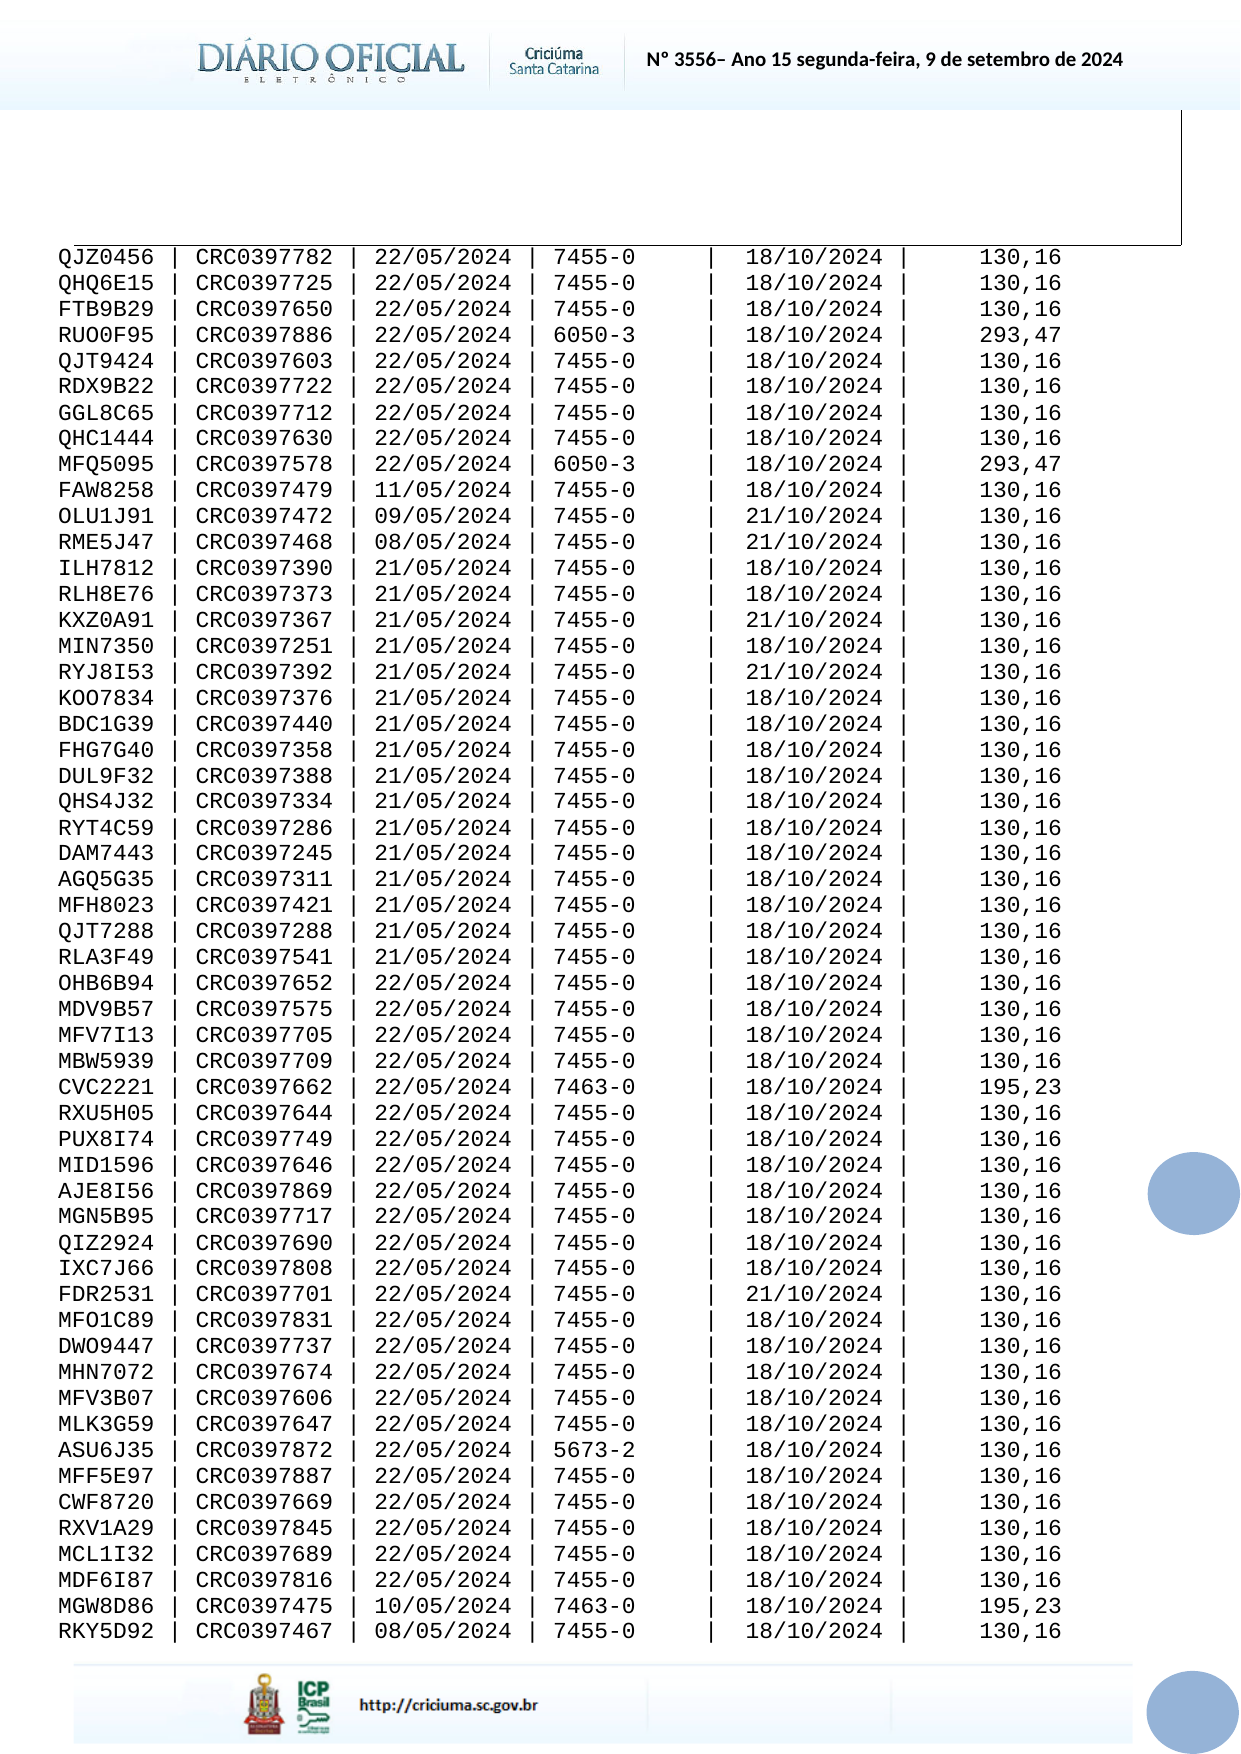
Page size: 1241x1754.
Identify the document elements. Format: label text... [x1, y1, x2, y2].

text MLK3G59 | CRC0397647 | 22/05/2024 | 7455-0 | 18/10/2024 | 130,16 [44, 1412, 1181, 1438]
text RME5J47 | CRC0397468 | 08/05/2024 | 7455-0 | 21/10/2024 | 130,16 [44, 531, 1181, 556]
text QHS4J32 | CRC0397334 | 21/05/2024 | 7455-0 | 18/10/2024 | 130,16 [44, 790, 1181, 816]
text MFF5E97 | CRC0397887 | 22/05/2024 | 7455-0 | 18/10/2024 | 130,16 [44, 1464, 1181, 1490]
text ASU6J35 | CRC0397872 | 22/05/2024 | 5673-2 | 18/10/2024 | 130,16 [44, 1438, 1181, 1464]
text MDV9B57 | CRC0397575 | 22/05/2024 | 7455-0 | 18/10/2024 | 130,16 [44, 997, 1181, 1023]
text RLH8E76 | CRC0397373 | 21/05/2024 | 7455-0 | 18/10/2024 | 130,16 [44, 582, 1181, 608]
text DWO9447 | CRC0397737 | 22/05/2024 | 7455-0 | 18/10/2024 | 130,16 [44, 1334, 1181, 1361]
text MFV7I13 | CRC0397705 | 22/05/2024 | 7455-0 | 18/10/2024 | 130,16 [44, 1023, 1181, 1049]
text MGN5B95 | CRC0397717 | 22/05/2024 | 7455-0 | 18/10/2024 | 130,16 [44, 1205, 1171, 1231]
text MFH8023 | CRC0397421 | 21/05/2024 | 7455-0 | 18/10/2024 | 130,16 [44, 894, 1181, 919]
text QIZ2924 | CRC0397690 | 22/05/2024 | 7455-0 | 18/10/2024 | 130,16 [44, 1231, 1181, 1257]
text FAW8258 | CRC0397479 | 11/05/2024 | 7455-0 | 18/10/2024 | 130,16 [44, 479, 1181, 504]
text QJT7288 | CRC0397288 | 21/05/2024 | 7455-0 | 18/10/2024 | 130,16 [44, 919, 1181, 946]
text QJT9424 | CRC0397603 | 22/05/2024 | 7455-0 | 18/10/2024 | 130,16 [44, 349, 1181, 375]
text GGL8C65 | CRC0397712 | 22/05/2024 | 7455-0 | 18/10/2024 | 130,16 [44, 401, 1181, 427]
text BDC1G39 | CRC0397440 | 21/05/2024 | 7455-0 | 18/10/2024 | 130,16 [44, 712, 1181, 738]
text RDX9B22 | CRC0397722 | 22/05/2024 | 7455-0 | 18/10/2024 | 130,16 [44, 375, 1181, 401]
text CVC2221 | CRC0397662 | 22/05/2024 | 7463-0 | 18/10/2024 | 195,23 [44, 1075, 1181, 1101]
text MFQ5095 | CRC0397578 | 22/05/2024 | 6050-3 | 18/10/2024 | 293,47 [44, 453, 1181, 479]
text QJZ0456 | CRC0397782 | 22/05/2024 | 7455-0 | 18/10/2024 | 130,16 [44, 245, 1181, 271]
text FTB9B29 | CRC0397650 | 22/05/2024 | 7455-0 | 18/10/2024 | 130,16 [44, 297, 1181, 323]
text QHC1444 | CRC0397630 | 22/05/2024 | 7455-0 | 18/10/2024 | 130,16 [44, 427, 1181, 453]
text ILH7812 | CRC0397390 | 21/05/2024 | 7455-0 | 18/10/2024 | 130,16 [44, 556, 1181, 582]
text RLA3F49 | CRC0397541 | 21/05/2024 | 7455-0 | 18/10/2024 | 130,16 [44, 946, 1181, 971]
text RKY5D92 | CRC0397467 | 08/05/2024 | 7455-0 | 18/10/2024 | 130,16 [44, 1620, 1181, 1646]
text KXZ0A91 | CRC0397367 | 21/05/2024 | 7455-0 | 21/10/2024 | 130,16 [44, 608, 1181, 634]
text RXU5H05 | CRC0397644 | 22/05/2024 | 7455-0 | 18/10/2024 | 130,16 [44, 1101, 1181, 1127]
text RXV1A29 | CRC0397845 | 22/05/2024 | 7455-0 | 18/10/2024 | 130,16 [44, 1516, 1181, 1542]
text AGQ5G35 | CRC0397311 | 21/05/2024 | 7455-0 | 18/10/2024 | 130,16 [44, 868, 1181, 894]
text MFV3B07 | CRC0397606 | 22/05/2024 | 7455-0 | 18/10/2024 | 130,16 [44, 1386, 1181, 1412]
text DUL9F32 | CRC0397388 | 21/05/2024 | 7455-0 | 18/10/2024 | 130,16 [44, 764, 1181, 790]
text MDF6I87 | CRC0397816 | 22/05/2024 | 7455-0 | 18/10/2024 | 130,16 [44, 1568, 1181, 1594]
text RYJ8I53 | CRC0397392 | 21/05/2024 | 7455-0 | 21/10/2024 | 130,16 [44, 660, 1181, 686]
text MID1596 | CRC0397646 | 22/05/2024 | 7455-0 | 18/10/2024 | 130,16 [44, 1153, 1180, 1179]
text OHB6B94 | CRC0397652 | 22/05/2024 | 7455-0 | 18/10/2024 | 130,16 [44, 971, 1181, 997]
text OLU1J91 | CRC0397472 | 09/05/2024 | 7455-0 | 21/10/2024 | 130,16 [44, 504, 1181, 531]
text CWF8720 | CRC0397669 | 22/05/2024 | 7455-0 | 18/10/2024 | 130,16 [44, 1490, 1181, 1516]
text MFO1C89 | CRC0397831 | 22/05/2024 | 7455-0 | 18/10/2024 | 130,16 [44, 1309, 1181, 1334]
text MBW5939 | CRC0397709 | 22/05/2024 | 7455-0 | 18/10/2024 | 130,16 [44, 1049, 1181, 1075]
text MGW8D86 | CRC0397475 | 10/05/2024 | 7463-0 | 18/10/2024 | 195,23 [44, 1594, 1181, 1620]
text KOO7834 | CRC0397376 | 21/05/2024 | 7455-0 | 18/10/2024 | 130,16 [44, 686, 1181, 712]
text MHN7072 | CRC0397674 | 22/05/2024 | 7455-0 | 18/10/2024 | 130,16 [44, 1361, 1181, 1386]
text QHQ6E15 | CRC0397725 | 22/05/2024 | 7455-0 | 18/10/2024 | 130,16 [44, 271, 1181, 297]
text MIN7350 | CRC0397251 | 21/05/2024 | 7455-0 | 18/10/2024 | 130,16 [44, 634, 1181, 660]
text PUX8I74 | CRC0397749 | 22/05/2024 | 7455-0 | 18/10/2024 | 130,16 [44, 1127, 1181, 1153]
text RUO0F95 | CRC0397886 | 22/05/2024 | 6050-3 | 18/10/2024 | 293,47 [44, 323, 1181, 349]
text FHG7G40 | CRC0397358 | 21/05/2024 | 7455-0 | 18/10/2024 | 130,16 [44, 738, 1181, 764]
text MCL1I32 | CRC0397689 | 22/05/2024 | 7455-0 | 18/10/2024 | 130,16 [44, 1542, 1181, 1568]
text FDR2531 | CRC0397701 | 22/05/2024 | 7455-0 | 21/10/2024 | 130,16 [44, 1283, 1181, 1309]
text DAM7443 | CRC0397245 | 21/05/2024 | 7455-0 | 18/10/2024 | 130,16 [44, 842, 1181, 868]
text AJE8I56 | CRC0397869 | 22/05/2024 | 7455-0 | 18/10/2024 | 130,16 [44, 1179, 1150, 1205]
text IXC7J66 | CRC0397808 | 22/05/2024 | 7455-0 | 18/10/2024 | 130,16 [44, 1257, 1181, 1283]
text RYT4C59 | CRC0397286 | 21/05/2024 | 7455-0 | 18/10/2024 | 130,16 [44, 816, 1181, 842]
